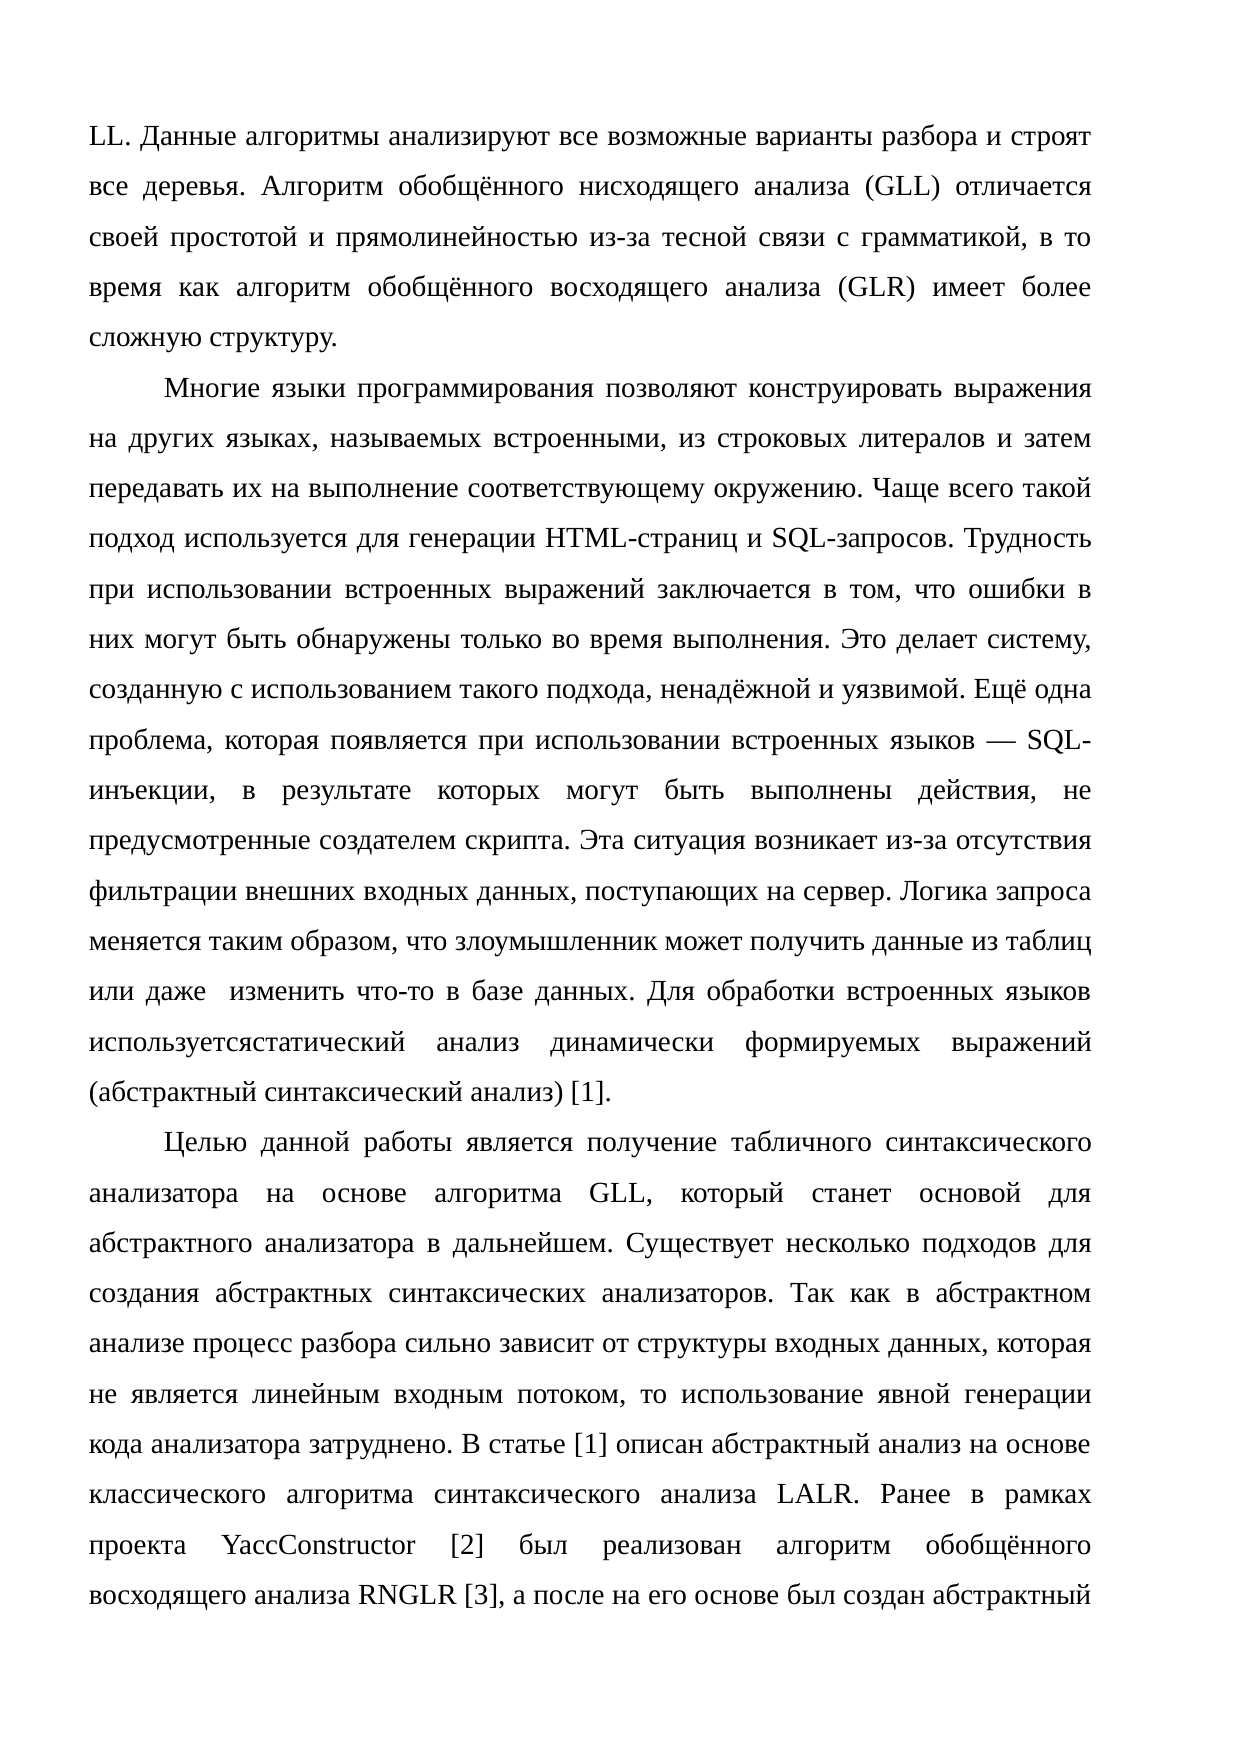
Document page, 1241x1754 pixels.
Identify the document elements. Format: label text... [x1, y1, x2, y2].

text Многие языки программирования позволяют конструировать выражения на других языках, называемых встроенными, из строковых литералов и затем передавать их на выполнение соответствующему окружению. Чаще всего такой подход используется для генерации HTML-страниц и SQL-запросов. Трудность при использовании встроенных выражений заключается в том, что ошибки в них могут быть обнаружены только во время выполнения. Это делает систему, созданную с использованием такого подхода, ненадёжной и уязвимой. Ещё одна проблема, которая появляется при использовании встроенных языков — SQL-инъекции, в результате которых могут быть выполнены действия, не предусмотренные создателем скрипта. Эта ситуация возникает из-за отсутствия фильтрации внешних входных данных, поступающих на сервер. Логика запроса меняется таким образом, что злоумышленник может получить данные из таблиц или даже изменить что-то в базе данных. Для обработки встроенных языков используетсястатический анализ динамически формируемых выражений (абстрактный синтаксический анализ) [1]. [88, 370, 1093, 1108]
text LL. Данные алгоритмы анализируют все возможные варианты разбора и строят все деревья. Алгоритм обобщённого нисходящего анализа (GLL) отличается своей простотой и прямолинейностью из-за тесной связи с грамматикой, в то время как алгоритм обобщённого восходящего анализа (GLR) имеет более сложную структуру. [88, 118, 1093, 353]
text Целью данной работы является получение табличного синтаксического анализатора на основе алгоритма GLL, который станет основой для абстрактного анализатора в дальнейшем. Существует несколько подходов для создания абстрактных синтаксических анализаторов. Так как в абстрактном анализе процесс разбора сильно зависит от структуры входных данных, которая не является линейным входным потоком, то использование явной генерации кода анализатора затруднено. В статье [1] описан абстрактный анализ на основе классического алгоритма синтаксического анализа LALR. Ранее в рамках проекта YaccConstructor [2] был реализован алгоритм обобщённого восходящего анализа RNGLR [3], а после на его основе был создан абстрактный [88, 1124, 1093, 1611]
